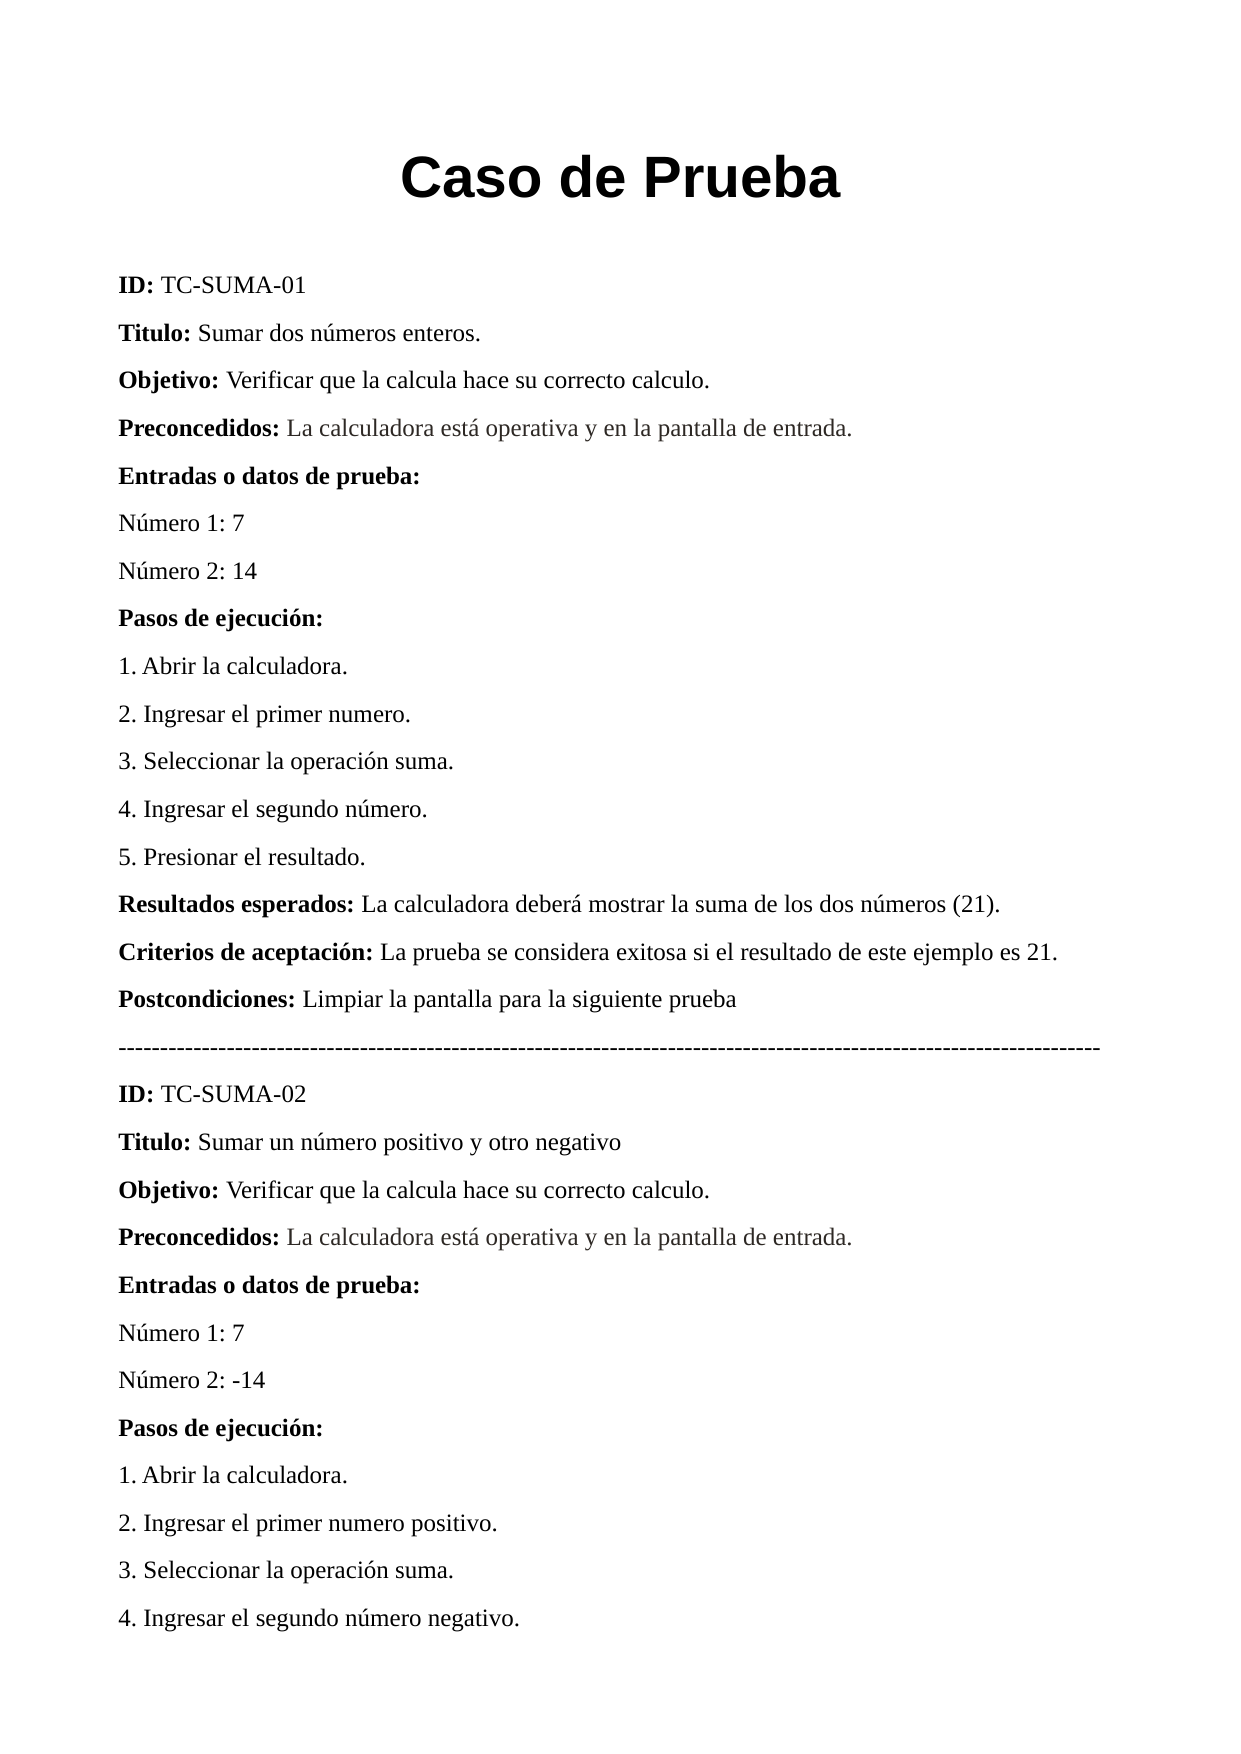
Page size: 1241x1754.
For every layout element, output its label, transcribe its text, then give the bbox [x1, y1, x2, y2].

text Resultados esperados: La calculadora deberá mostrar la suma de los dos números (21). [118, 889, 1122, 918]
text ID: TC-SUMA-02 [118, 1079, 1122, 1108]
text Número 1: 7 [118, 1318, 1122, 1346]
text 4. Ingresar el segundo número. [118, 794, 1122, 823]
text Pasos de ejecución: [118, 603, 1122, 632]
text Número 2: -14 [118, 1365, 1122, 1394]
title Caso de Prueba [118, 143, 1122, 210]
text Titulo: Sumar dos números enteros. [118, 318, 1122, 347]
text 1. Abrir la calculadora. [118, 651, 1122, 680]
text 2. Ingresar el primer numero. [118, 699, 1122, 727]
text Criterios de aceptación: La prueba se considera exitosa si el resultado de este ejemplo es 21. [118, 937, 1122, 966]
text Entradas o datos de prueba: [118, 461, 1122, 489]
text Objetivo: Verificar que la calcula hace su correcto calculo. [118, 366, 1122, 394]
text ---------------------------------------------------------------------------------------------------------------------- [118, 1032, 1122, 1061]
text Preconcedidos: La calculadora está operativa y en la pantalla de entrada. [118, 413, 1122, 442]
text 5. Presionar el resultado. [118, 842, 1122, 870]
text 3. Seleccionar la operación suma. [118, 746, 1122, 775]
text Pasos de ejecución: [118, 1413, 1122, 1442]
text Número 1: 7 [118, 508, 1122, 537]
text Preconcedidos: La calculadora está operativa y en la pantalla de entrada. [118, 1222, 1122, 1251]
text 1. Abrir la calculadora. [118, 1460, 1122, 1489]
text 2. Ingresar el primer numero positivo. [118, 1508, 1122, 1537]
text Número 2: 14 [118, 556, 1122, 585]
text Postcondiciones: Limpiar la pantalla para la siguiente prueba [118, 984, 1122, 1013]
text 3. Seleccionar la operación suma. [118, 1556, 1122, 1584]
text Entradas o datos de prueba: [118, 1270, 1122, 1299]
text ID: TC-SUMA-01 [118, 270, 1122, 299]
text Titulo: Sumar un número positivo y otro negativo [118, 1127, 1122, 1156]
text Objetivo: Verificar que la calcula hace su correcto calculo. [118, 1175, 1122, 1203]
text 4. Ingresar el segundo número negativo. [118, 1603, 1122, 1632]
